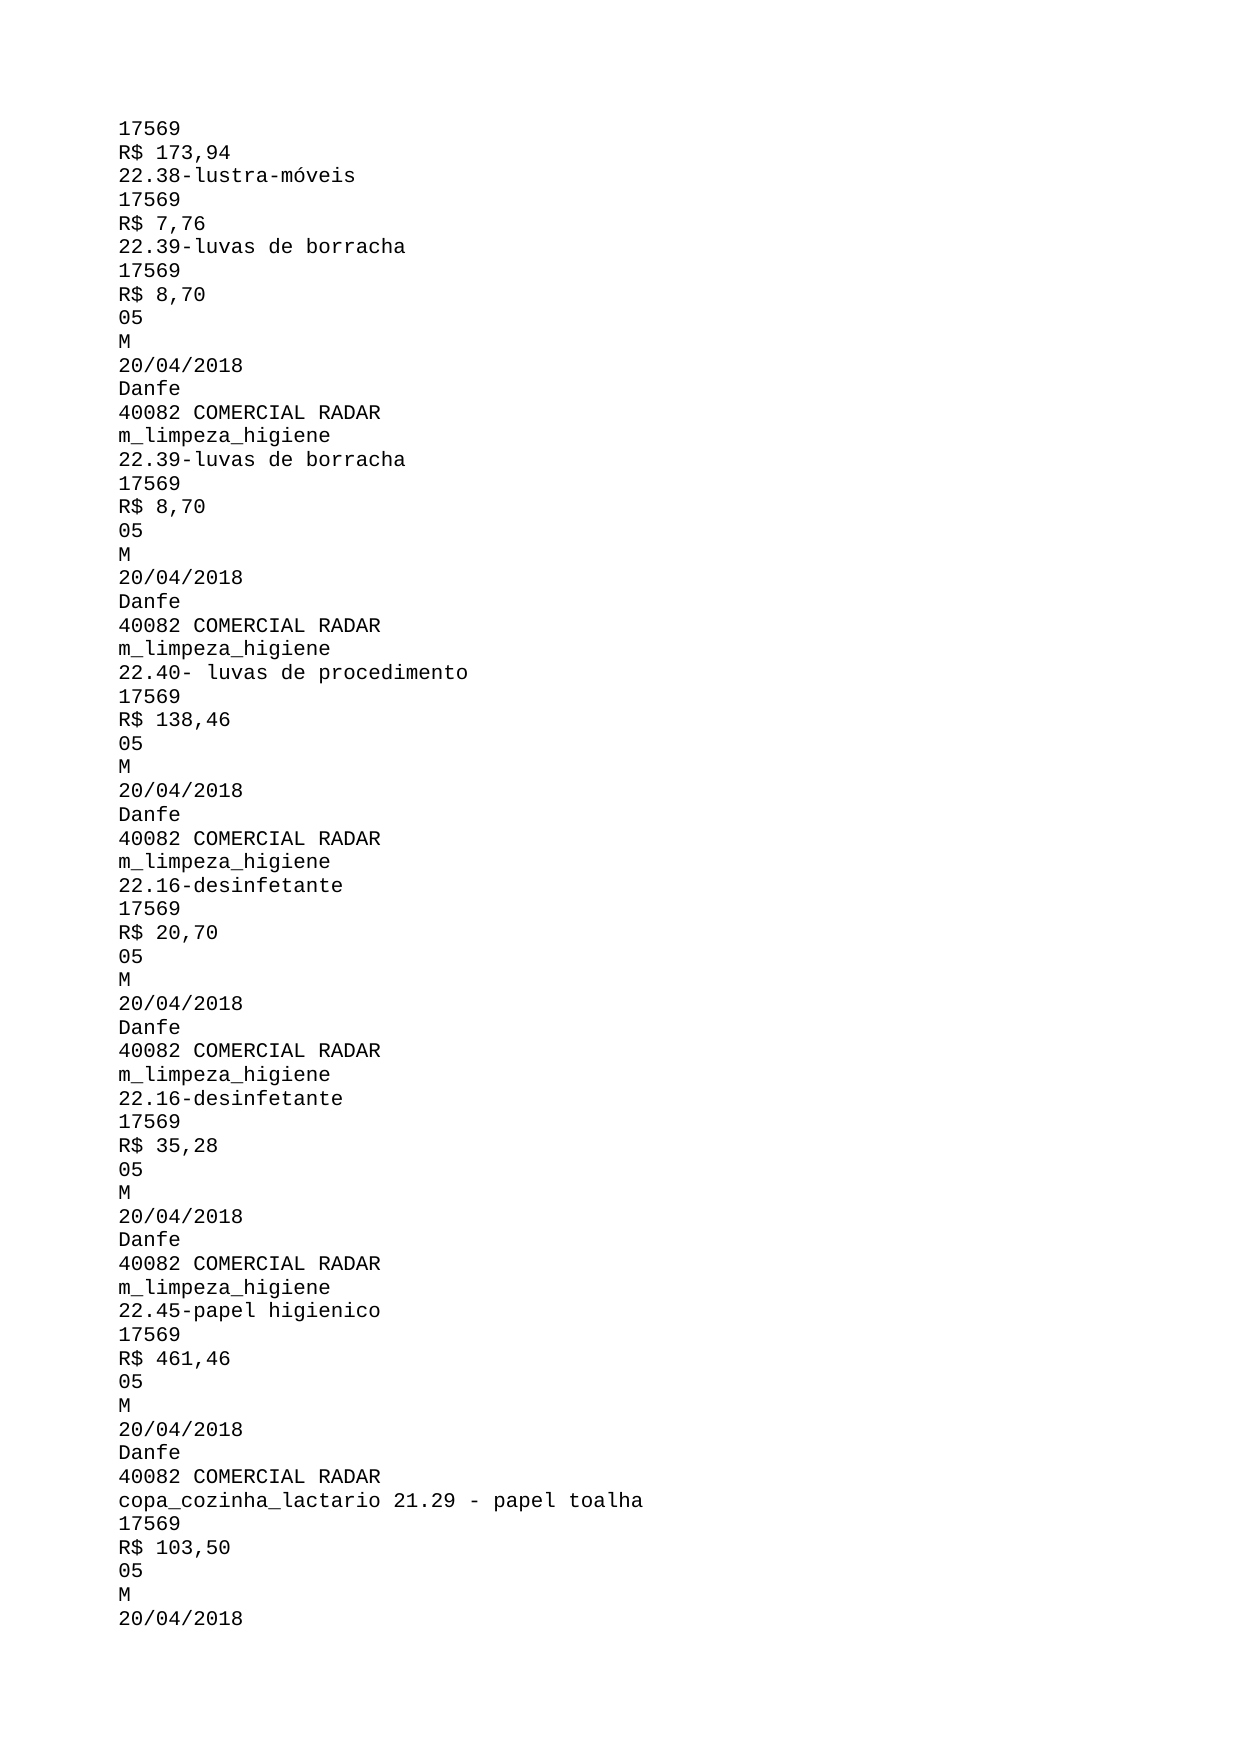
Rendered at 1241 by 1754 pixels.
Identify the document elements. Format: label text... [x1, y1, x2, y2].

text 20/04/2018 [118, 1419, 1122, 1442]
text 22.38-lustra-móveis [118, 165, 1122, 189]
text 17569 [118, 898, 1122, 922]
text M [118, 757, 1122, 780]
text M [118, 544, 1122, 567]
text 17569 [118, 686, 1122, 709]
text m_limpeza_higiene [118, 426, 1122, 449]
text M [118, 1584, 1122, 1608]
text 20/04/2018 [118, 567, 1122, 591]
text R$ 138,46 [118, 709, 1122, 733]
text m_limpeza_higiene [118, 1277, 1122, 1300]
text Danfe [118, 804, 1122, 827]
text 40082 COMERCIAL RADAR [118, 1466, 1122, 1489]
text 17569 [118, 260, 1122, 284]
text 40082 COMERCIAL RADAR [118, 1253, 1122, 1277]
text 22.16-desinfetante [118, 1088, 1122, 1111]
text 20/04/2018 [118, 1206, 1122, 1229]
text 40082 COMERCIAL RADAR [118, 402, 1122, 426]
text 05 [118, 1158, 1122, 1182]
text 22.39-luvas de borracha [118, 449, 1122, 473]
text 17569 [118, 118, 1122, 142]
text 40082 COMERCIAL RADAR [118, 1040, 1122, 1064]
text copa_cozinha_lactario 21.29 - papel toalha [118, 1489, 1122, 1513]
text R$ 103,50 [118, 1537, 1122, 1561]
text 05 [118, 1561, 1122, 1584]
text 05 [118, 307, 1122, 331]
text R$ 7,76 [118, 213, 1122, 236]
text 05 [118, 946, 1122, 969]
text R$ 8,70 [118, 496, 1122, 520]
text 17569 [118, 1324, 1122, 1348]
text M [118, 1182, 1122, 1206]
text 40082 COMERCIAL RADAR [118, 827, 1122, 851]
text 20/04/2018 [118, 780, 1122, 804]
text M [118, 1395, 1122, 1419]
text Danfe [118, 591, 1122, 615]
text 05 [118, 1371, 1122, 1395]
text 20/04/2018 [118, 354, 1122, 378]
text 22.16-desinfetante [118, 875, 1122, 898]
text 20/04/2018 [118, 1608, 1122, 1631]
text Danfe [118, 1442, 1122, 1466]
text m_limpeza_higiene [118, 851, 1122, 875]
text 40082 COMERCIAL RADAR [118, 615, 1122, 638]
text R$ 35,28 [118, 1135, 1122, 1158]
text 22.45-papel higienico [118, 1300, 1122, 1324]
text R$ 20,70 [118, 922, 1122, 946]
text m_limpeza_higiene [118, 638, 1122, 662]
text Danfe [118, 378, 1122, 402]
text Danfe [118, 1017, 1122, 1040]
text 22.40- luvas de procedimento [118, 662, 1122, 686]
text 17569 [118, 1513, 1122, 1537]
text m_limpeza_higiene [118, 1064, 1122, 1088]
text 05 [118, 520, 1122, 544]
text 22.39-luvas de borracha [118, 236, 1122, 260]
text Danfe [118, 1229, 1122, 1253]
text 17569 [118, 189, 1122, 213]
text 20/04/2018 [118, 993, 1122, 1017]
text M [118, 331, 1122, 354]
text 05 [118, 733, 1122, 757]
text M [118, 969, 1122, 993]
text R$ 173,94 [118, 142, 1122, 165]
text 17569 [118, 473, 1122, 496]
text R$ 8,70 [118, 284, 1122, 307]
text R$ 461,46 [118, 1348, 1122, 1371]
text 17569 [118, 1111, 1122, 1135]
